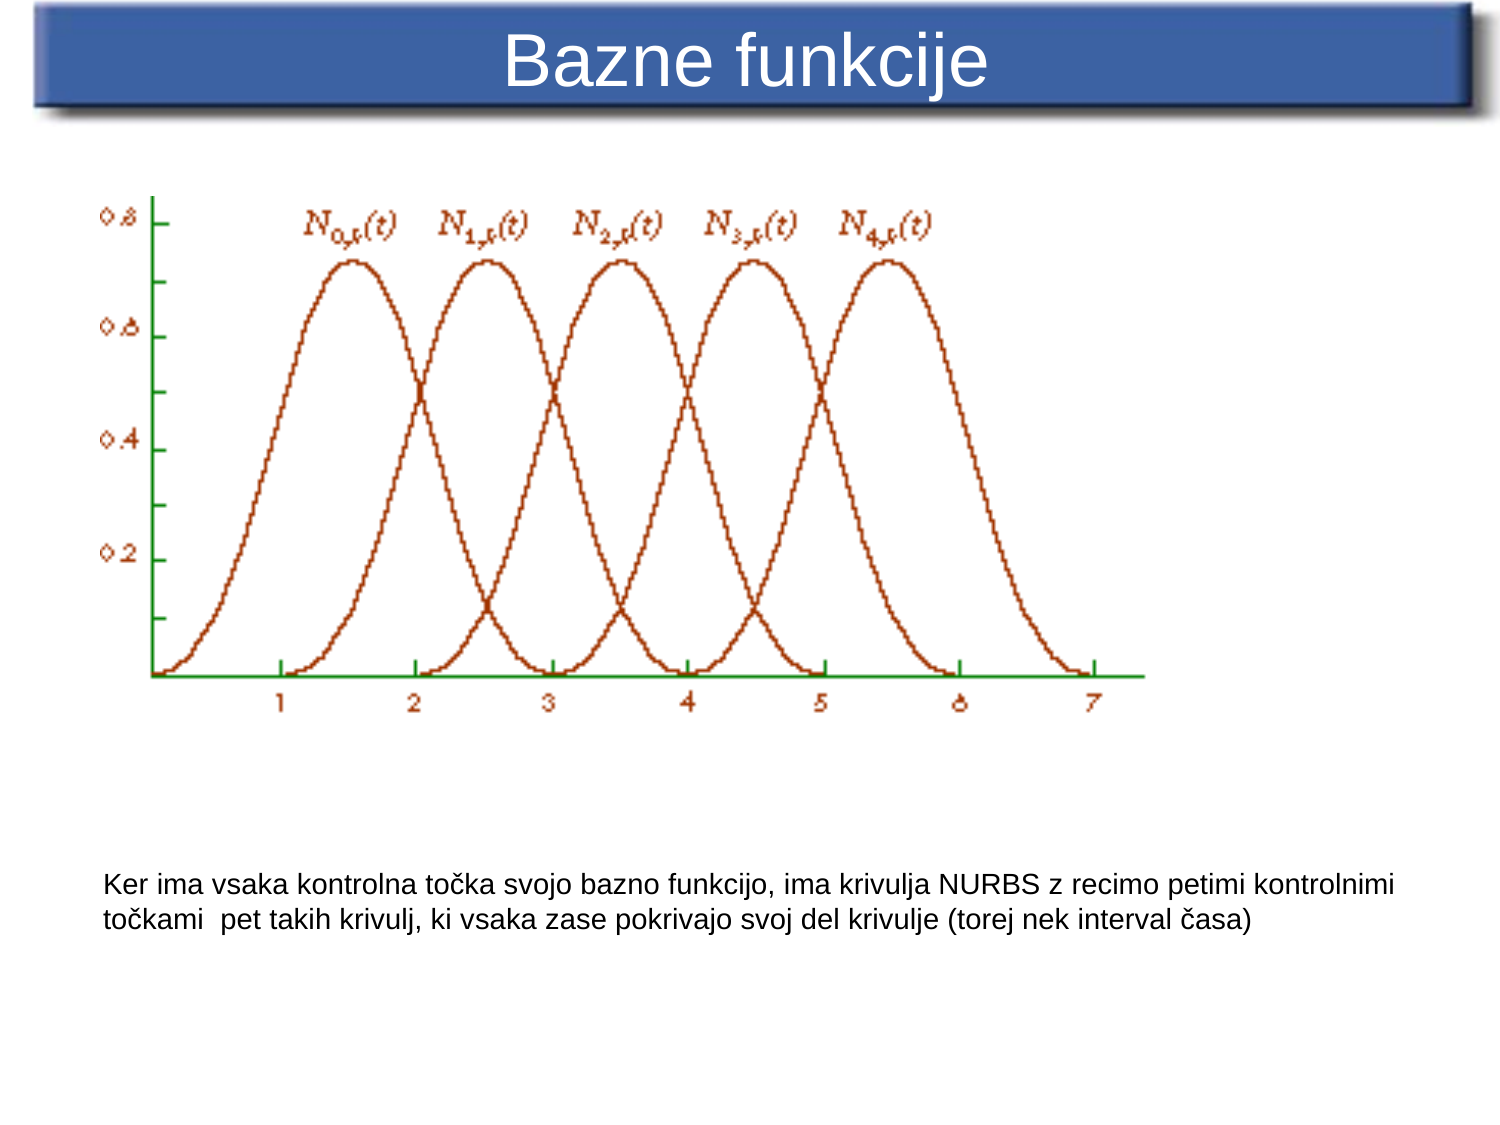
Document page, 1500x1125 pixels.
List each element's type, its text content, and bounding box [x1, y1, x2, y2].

picture [100, 196, 1152, 771]
picture [32, 0, 1500, 127]
title Bazne funkcije [0, 0, 1493, 114]
text_box Ker ima vsaka kontrolna točka svojo bazno funkcijo, ima krivulja NURBS z recimo petimi kontrolnimi točkami pet takih krivulj, ki vsaka zase pokrivajo svoj del krivulje (torej nek interval časa) [88, 857, 1447, 944]
